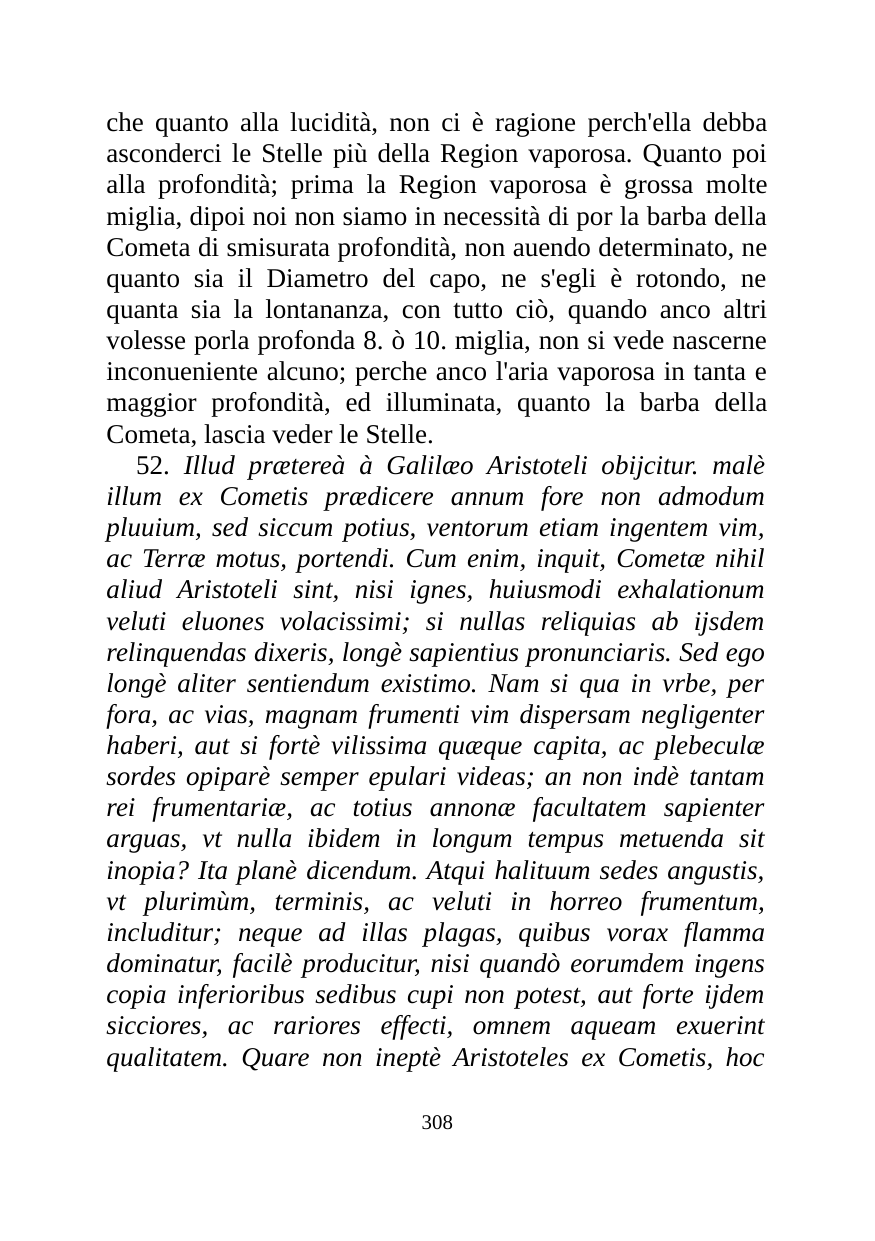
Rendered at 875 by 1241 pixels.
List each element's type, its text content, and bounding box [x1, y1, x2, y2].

text che quanto alla lucidità, non ci è ragione perch'ella debba asconderci le Stelle più della Region vaporosa. Quanto poi alla profondità; prima la Region vaporosa è grossa molte miglia, dipoi noi non siamo in necessità di por la barba della Cometa di smisurata profondità, non auendo determinato, ne quanto sia il Diametro del capo, ne s'egli è rotondo, ne quanta sia la lontananza, con tutto ciò, quando anco altri volesse porla profonda 8. ò 10. miglia, non si vede nascerne inconueniente alcuno; perche anco l'aria vaporosa in tanta e maggior profondità, ed illuminata, quanto la barba della Cometa, lascia veder le Stelle. [106, 106, 768, 449]
text 52. Illud prætereà à Galilæo Aristoteli obijcitur. malè illum ex Cometis prædicere annum fore non admodum pluuium, sed siccum potius, ventorum etiam ingentem vim, ac Terræ motus, portendi. Cum enim, inquit, Cometæ nihil aliud Aristoteli sint, nisi ignes, huiusmodi exhalationum veluti eluones volacissimi; si nullas reliquias ab ijsdem relinquendas dixeris, longè sapientius pronunciaris. Sed ego longè aliter sentiendum existimo. Nam si qua in vrbe, per fora, ac vias, magnam frumenti vim dispersam negligenter haberi, aut si fortè vilissima quæque capita, ac plebeculæ sordes opiparè semper epulari videas; an non indè tantam rei frumentariæ, ac totius annonæ facultatem sapienter arguas, vt nulla ibidem in longum tempus metuenda sit inopia? Ita planè dicendum. Atqui halituum sedes angustis, vt plurimùm, terminis, ac veluti in horreo frumentum, includitur; neque ad illas plagas, quibus vorax flamma dominatur, facilè producitur, nisi quandò eorumdem ingens copia inferioribus sedibus cupi non potest, aut forte ijdem sicciores, ac rariores effecti, omnem aqueam exuerint qualitatem. Quare non ineptè Aristoteles ex Cometis, hoc [106, 449, 768, 1072]
